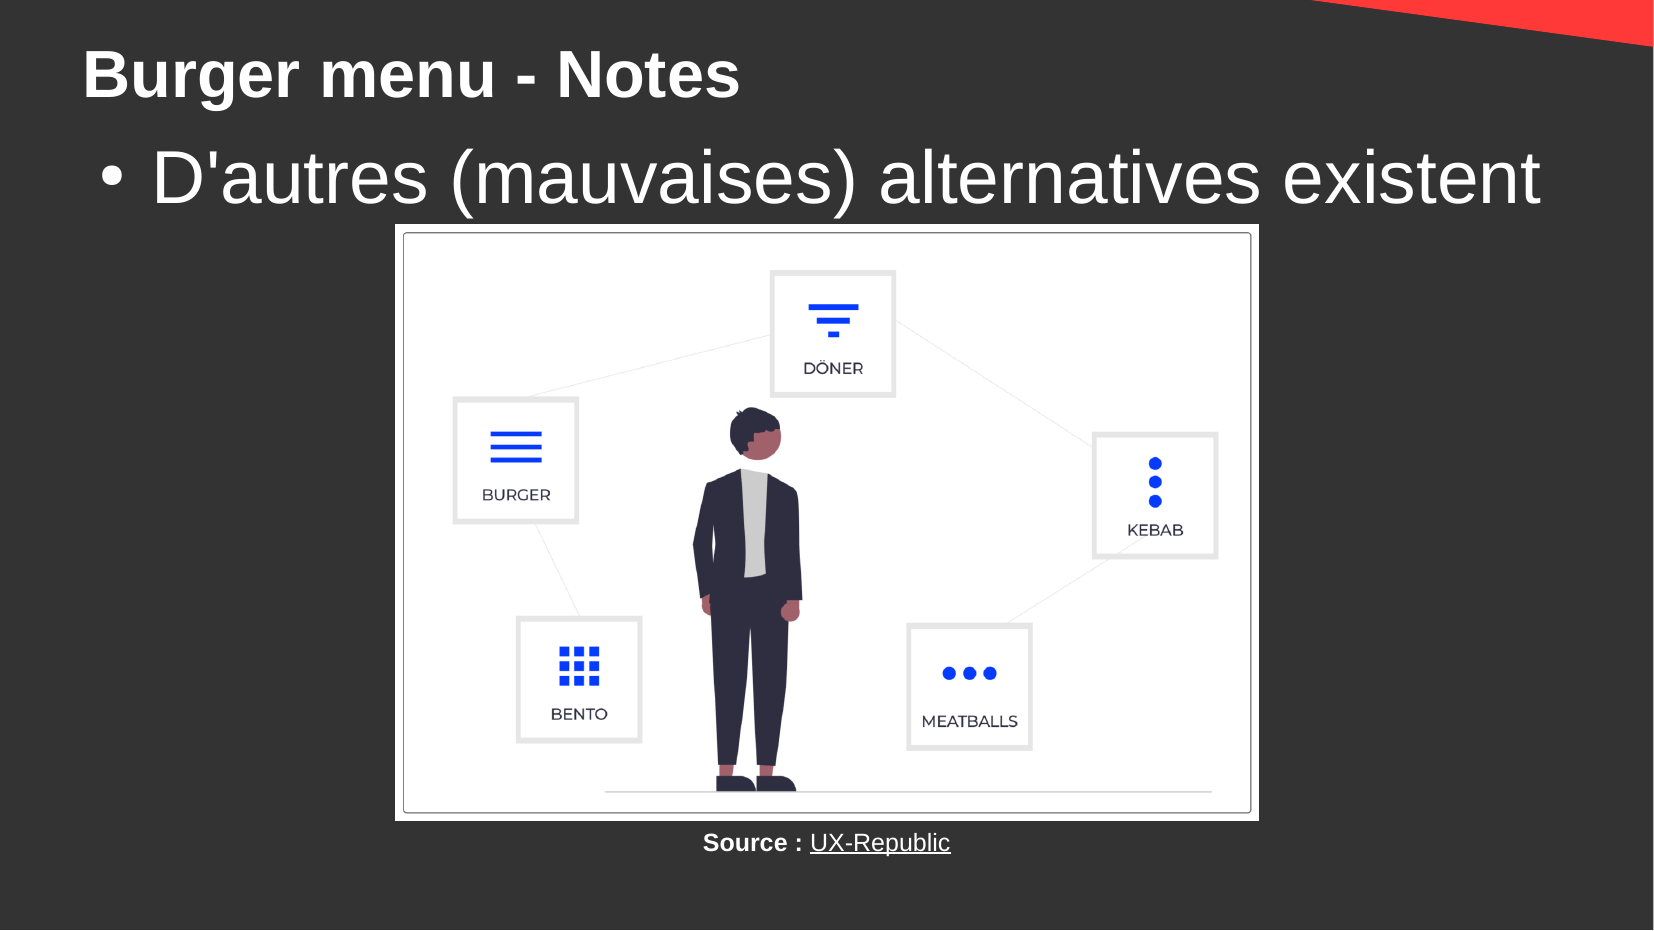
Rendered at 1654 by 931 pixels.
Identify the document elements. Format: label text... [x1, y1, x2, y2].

title Burger menu - Notes [82, 37, 1571, 114]
text_box Source : UX-Republic [84, 820, 1570, 869]
list D'autres (mauvaises) alternatives existent [80, 135, 1620, 249]
text_box [1310, 0, 1654, 47]
picture [395, 224, 1259, 820]
